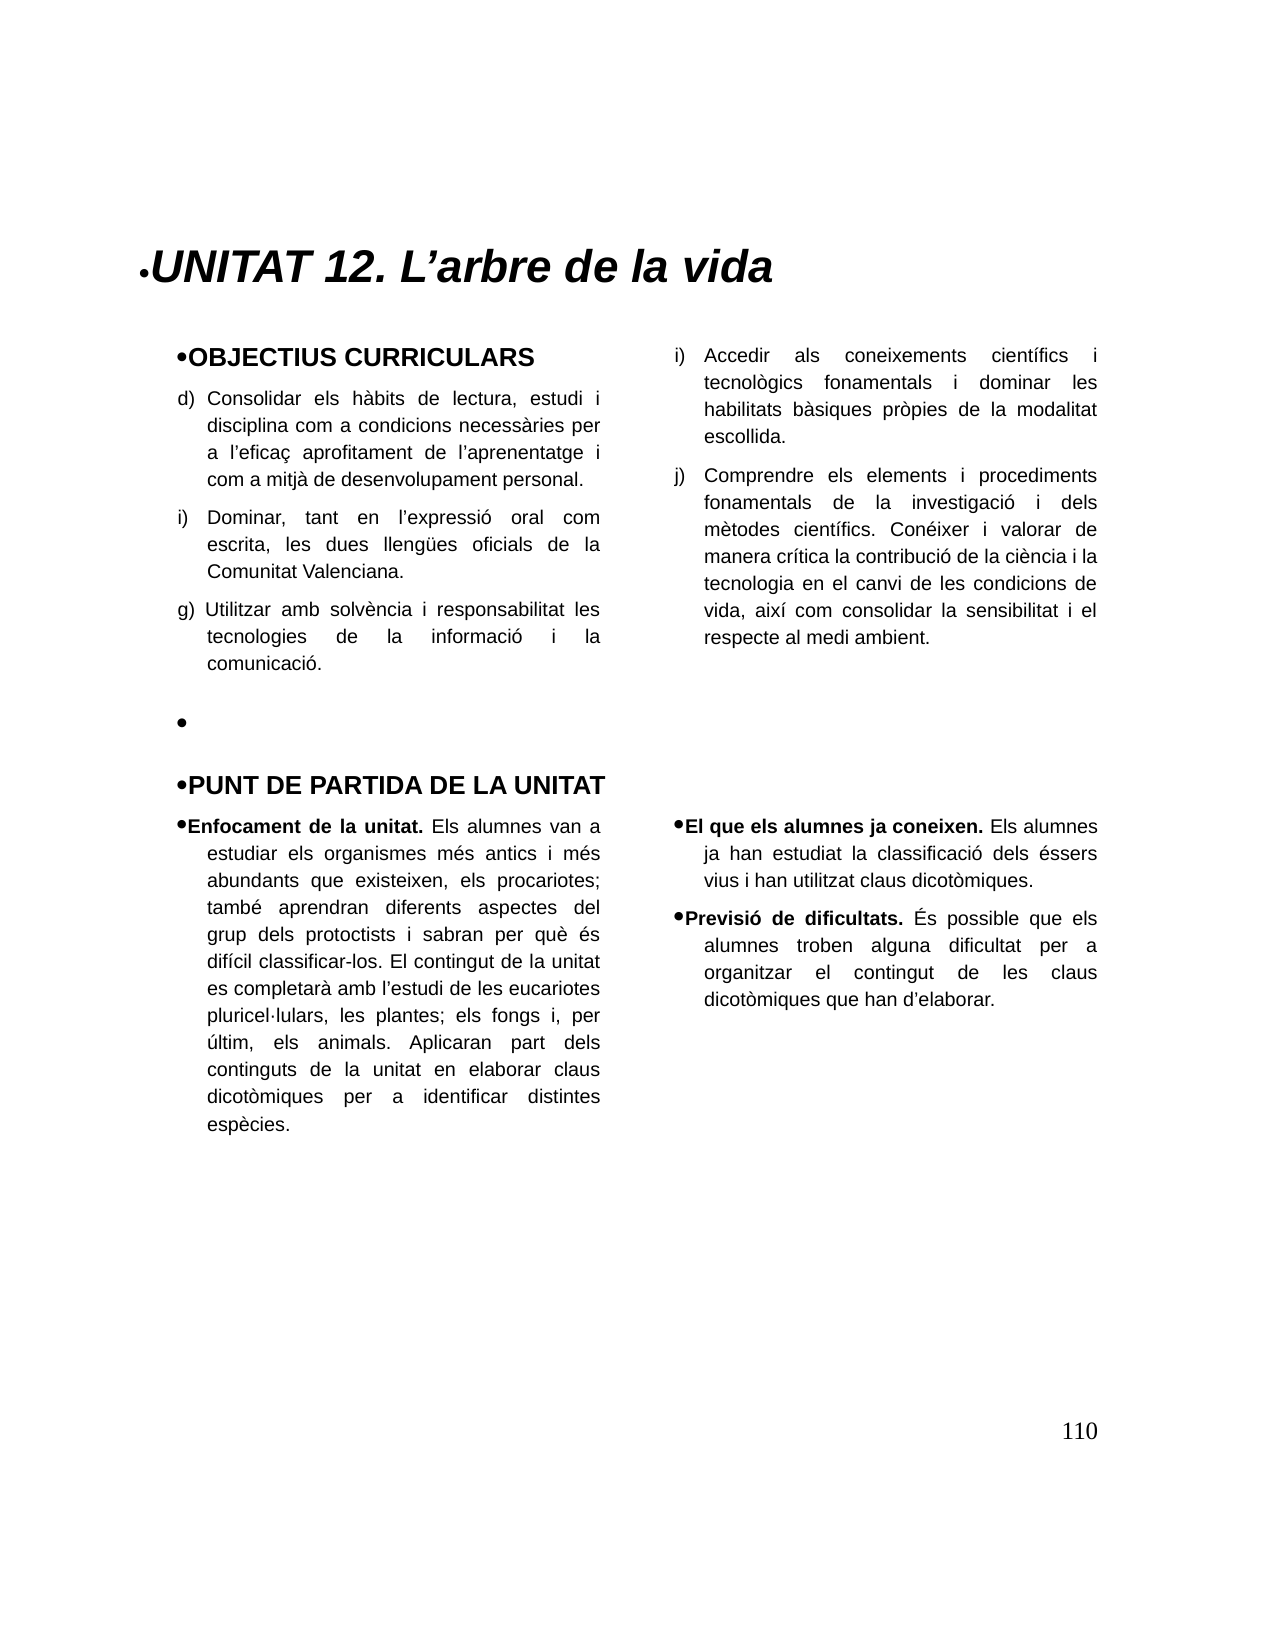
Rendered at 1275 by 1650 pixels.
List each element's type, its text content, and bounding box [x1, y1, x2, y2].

list Previsió de dificultats. És possible que els alumnes troben alguna dificultat per a organitzar el contingut de les claus dicotòmiques que han d’elaborar. [674, 904, 1098, 1012]
text d) Consolidar els hàbits de lectura, estudi i disciplina com a condicions necessàries per a l’eficaç aprofitament de l’aprenentatge i com a mitjà de desenvolupament personal. [177, 383, 601, 492]
list Enfocament de la unitat. Els alumnes van a estudiar els organismes més antics i més abundants que existeixen, els procariotes; també aprendran diferents aspectes del grup dels protoctists i sabran per què és difícil classificar-los. El contingut de la unitat es completarà amb l’estudi de les eucariotes pluricel·lulars, les plantes; els fongs i, per últim, els animals. Aplicaran part dels continguts de la unitat en elaborar claus dicotòmiques per a identificar distintes espècies. [177, 811, 601, 1136]
text g) Utilitzar amb solvència i responsabilitat les tecnologies de la informació i la comunicació. [177, 595, 601, 676]
text i) Accedir als coneixements científics i tecnològics fonamentals i dominar les habilitats bàsiques pròpies de la modalitat escollida. [674, 341, 1098, 449]
list UNITAT 12. L’arbre de la vida [140, 240, 1098, 292]
list OBJECTIUS CURRICULARS [177, 341, 601, 372]
list PUNT DE PARTIDA DE LA UNITAT [177, 769, 1098, 800]
text j) Comprendre els elements i procediments fonamentals de la investigació i dels mètodes científics. Conéixer i valorar de manera crítica la contribució de la ciència i la tecnologia en el canvi de les condicions de vida, així com consolidar la sensibilitat i el respecte al medi ambient. [674, 460, 1098, 650]
list El que els alumnes ja coneixen. Els alumnes ja han estudiat la classificació dels éssers vius i han utilitzat claus dicotòmiques. [674, 811, 1098, 893]
text i) Dominar, tant en l’expressió oral com escrita, les dues llengües oficials de la Comunitat Valenciana. [177, 503, 601, 584]
